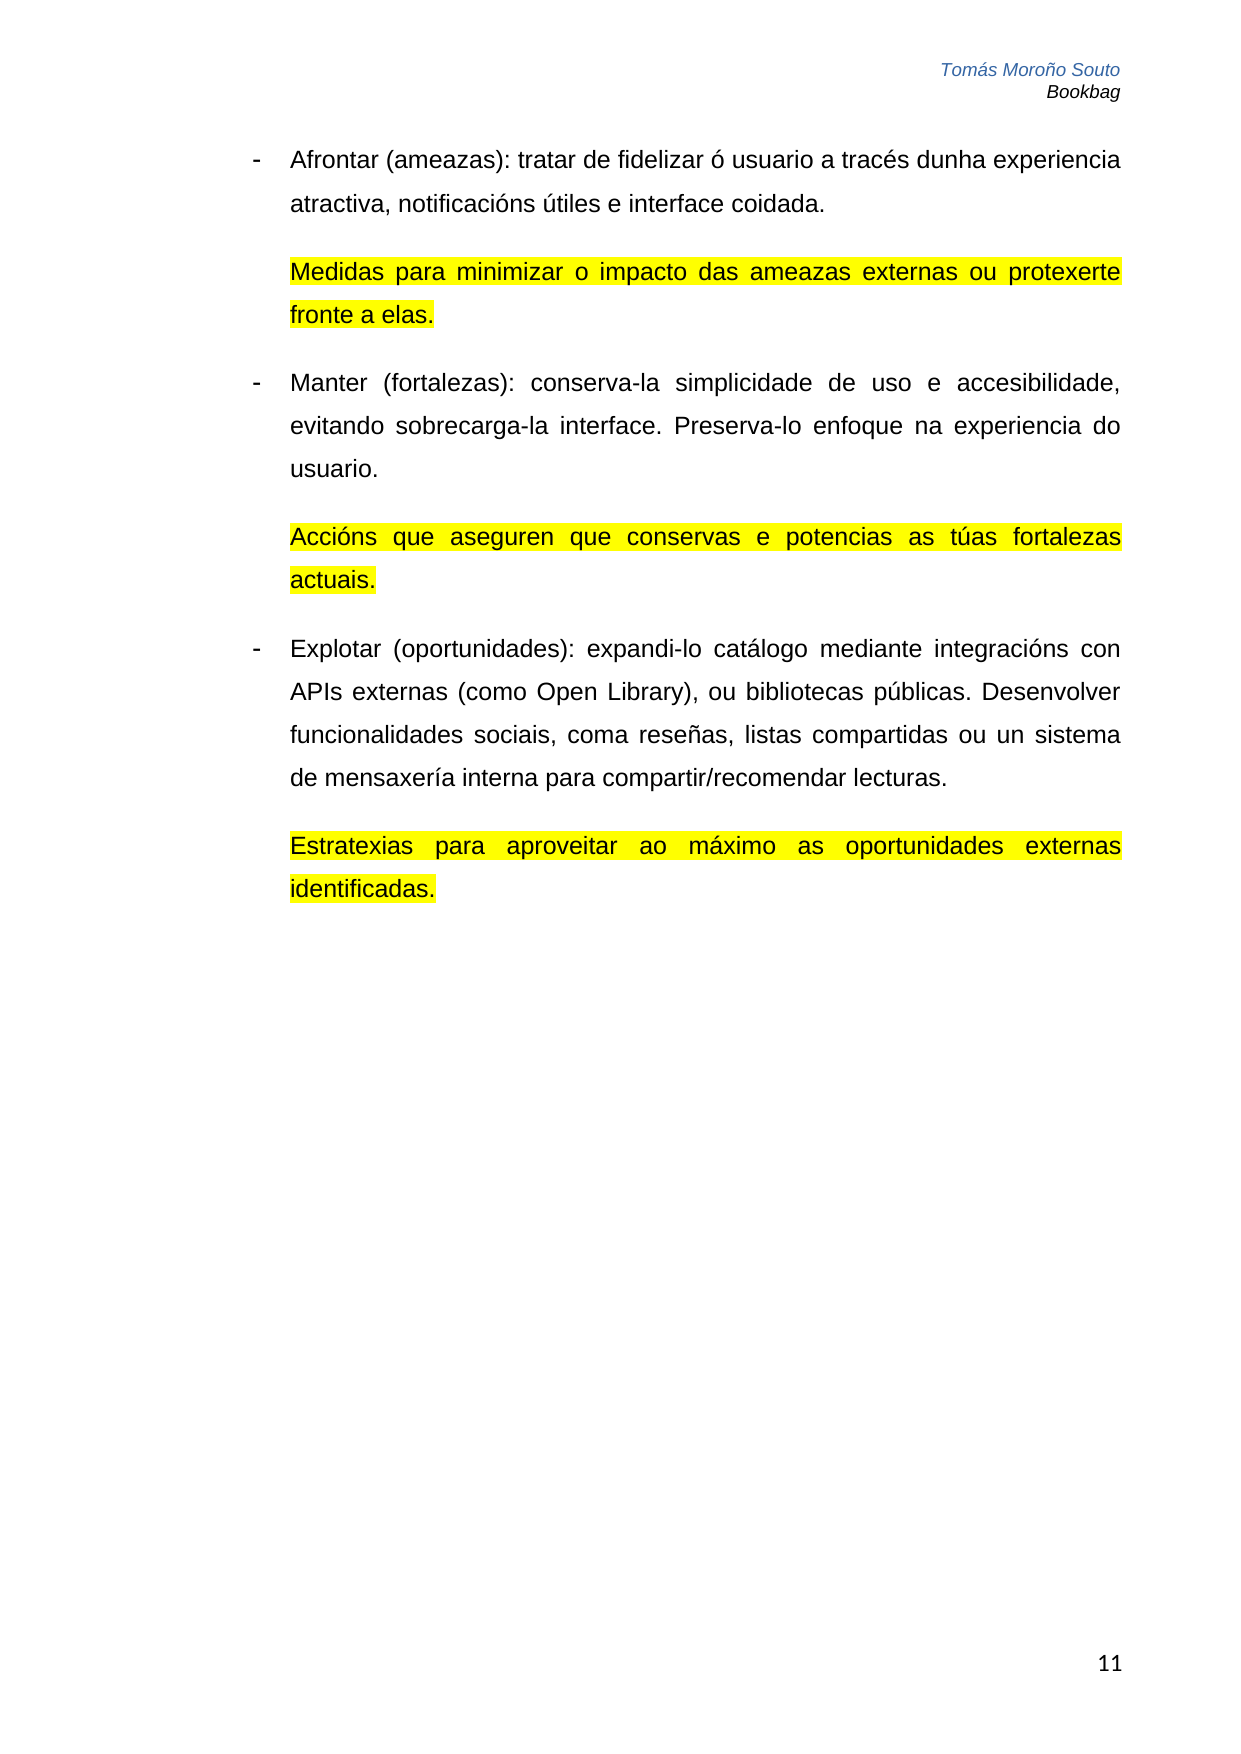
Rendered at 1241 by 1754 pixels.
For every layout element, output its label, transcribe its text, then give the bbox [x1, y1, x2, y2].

list Afrontar (ameazas): tratar de fidelizar ó usuario a tracés dunha experiencia atractiva, notificacións útiles e interface coidada. [252, 145, 1122, 217]
list Estratexias para aproveitar ao máximo as oportunidades externas identificadas. [252, 831, 1122, 903]
list Accións que aseguren que conservas e potencias as túas fortalezas actuais. [252, 522, 1122, 594]
list Explotar (oportunidades): expandi-lo catálogo mediante integracións con APIs externas (como Open Library), ou bibliotecas públicas. Desenvolver funcionalidades sociais, coma reseñas, listas compartidas ou un sistema de mensaxería interna para compartir/recomendar lecturas. [252, 634, 1122, 792]
list Medidas para minimizar o impacto das ameazas externas ou protexerte fronte a elas. [252, 257, 1122, 328]
list Manter (fortalezas): conserva-la simplicidade de uso e accesibilidade, evitando sobrecarga-la interface. Preserva-lo enfoque na experiencia do usuario. [252, 368, 1122, 483]
